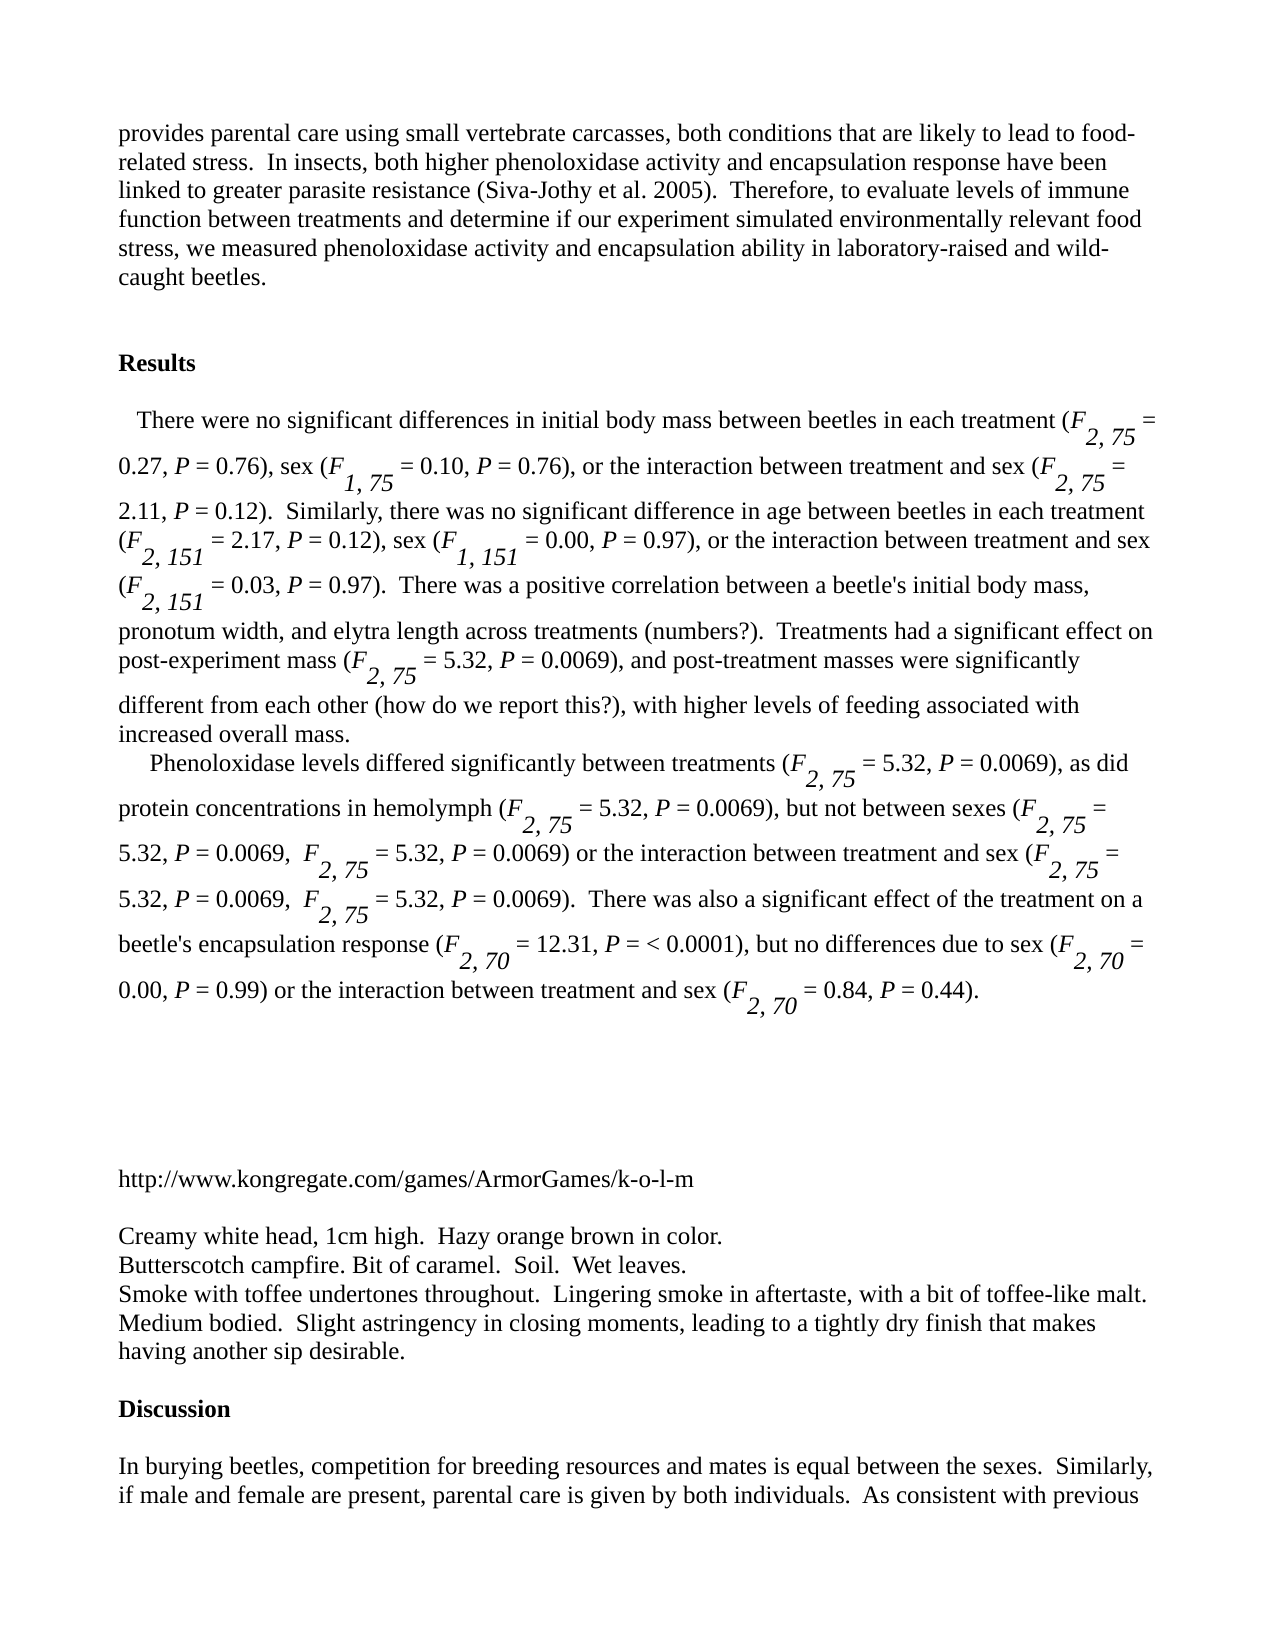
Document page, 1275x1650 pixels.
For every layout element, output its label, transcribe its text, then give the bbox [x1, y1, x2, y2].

text Medium bodied. Slight astringency in closing moments, leading to a tightly dry finish that makes having another sip desirable. [118, 1308, 1157, 1365]
text provides parental care using small vertebrate carcasses, both conditions that are likely to lead to food-related stress. In insects, both higher phenoloxidase activity and encapsulation response have been linked to greater parasite resistance (Siva-Jothy et al. 2005). Therefore, to evaluate levels of immune function between treatments and determine if our experiment simulated environmentally relevant food stress, we measured phenoloxidase activity and encapsulation ability in laboratory-raised and wild-caught beetles. [118, 118, 1157, 291]
text Phenoloxidase levels differed significantly between treatments (F2, 75 = 5.32, P = 0.0069), as did protein concentrations in hemolymph (F2, 75 = 5.32, P = 0.0069), but not between sexes (F2, 75 = 5.32, P = 0.0069, F2, 75 = 5.32, P = 0.0069) or the interaction between treatment and sex (F2, 75 = 5.32, P = 0.0069, F2, 75 = 5.32, P = 0.0069). There was also a significant effect of the treatment on a beetle's encapsulation response (F2, 70 = 12.31, P = < 0.0001), but no differences due to sex (F2, 70 = 0.00, P = 0.99) or the interaction between treatment and sex (F2, 70 = 0.84, P = 0.44). [118, 748, 1157, 1020]
text Creamy white head, 1cm high. Hazy orange brown in color. [118, 1221, 1157, 1250]
text http://www.kongregate.com/games/ArmorGames/k-o-l-m [118, 1164, 1157, 1193]
text There were no significant differences in initial body mass between beetles in each treatment (F2, 75 = 0.27, P = 0.76), sex (F1, 75 = 0.10, P = 0.76), or the interaction between treatment and sex (F2, 75 = 2.11, P = 0.12). Similarly, there was no significant difference in age between beetles in each treatment (F2, 151 = 2.17, P = 0.12), sex (F1, 151 = 0.00, P = 0.97), or the interaction between treatment and sex (F2, 151 = 0.03, P = 0.97). There was a positive correlation between a beetle's initial body mass, pronotum width, and elytra length across treatments (numbers?). Treatments had a significant effect on post-experiment mass (F2, 75 = 5.32, P = 0.0069), and post-treatment masses were significantly different from each other (how do we report this?), with higher levels of feeding associated with increased overall mass. [118, 406, 1157, 748]
text Smoke with toffee undertones throughout. Lingering smoke in aftertaste, with a bit of toffee-like malt. [118, 1279, 1157, 1308]
text In burying beetles, competition for breeding resources and mates is equal between the sexes. Similarly, if male and female are present, parental care is given by both individuals. As consistent with previous [118, 1451, 1157, 1509]
text Butterscotch campfire. Bit of caramel. Soil. Wet leaves. [118, 1250, 1157, 1279]
text Results [118, 348, 1157, 377]
text Discussion [118, 1394, 1157, 1423]
